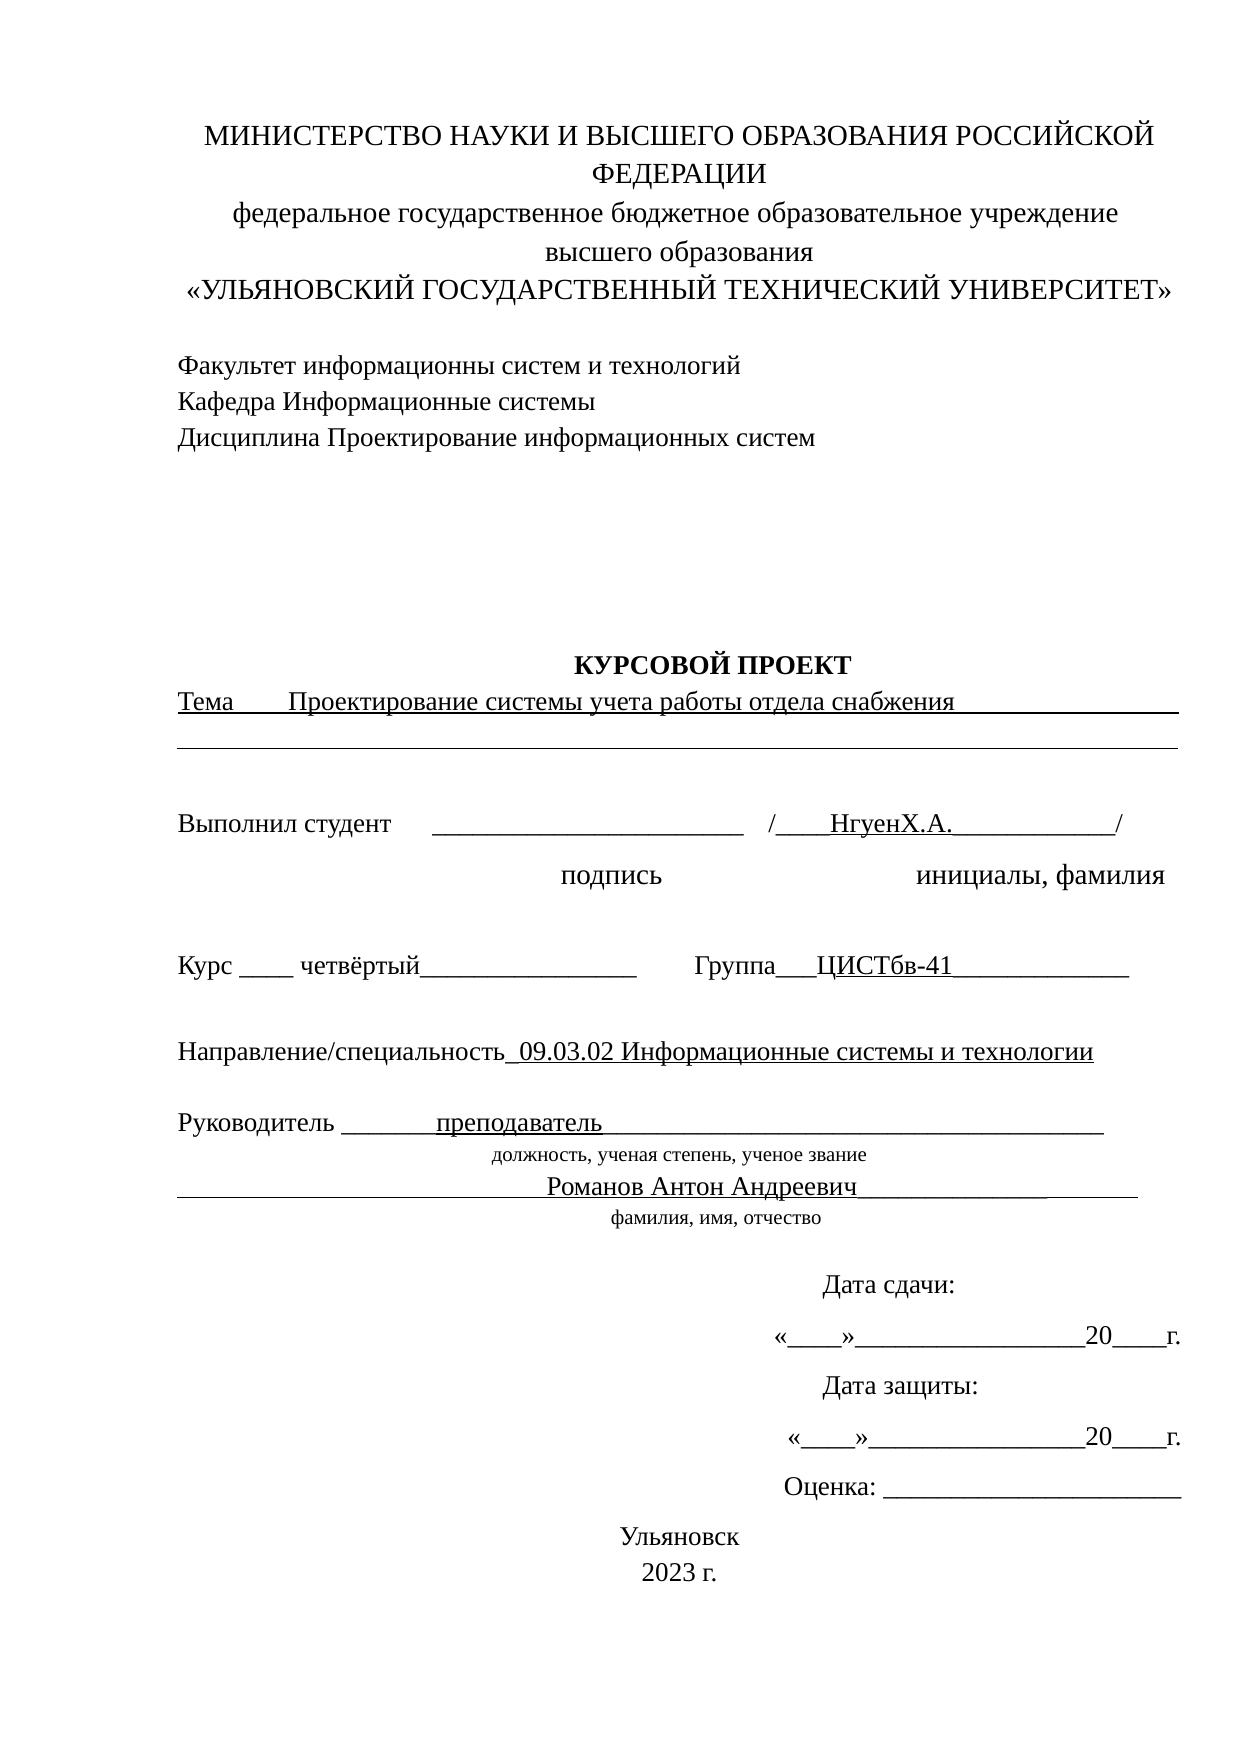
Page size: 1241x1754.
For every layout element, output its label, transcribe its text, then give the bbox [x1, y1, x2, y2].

text Ульяновск [177, 1520, 1181, 1551]
text Тема____Проектирование системы учета работы отдела снабжения [177, 685, 1181, 716]
text Дата защиты: [177, 1369, 1181, 1400]
text Дата сдачи: [177, 1269, 1181, 1300]
text фамилия, имя, отчество [177, 1205, 1181, 1229]
text «____»________________20____г. [177, 1419, 1181, 1451]
text Направление/специальность_09.03.02 Информационные системы и технологии [177, 1035, 1181, 1066]
text Кафедра Информационные системы [177, 385, 1181, 416]
text подпись инициалы, фамилия [177, 857, 1181, 929]
text МИНИСТЕРСТВО НАУКИ И ВЫСШЕГО ОБРАЗОВАНИЯ РОССИЙСКОЙ ФЕДЕРАЦИИ [177, 118, 1181, 190]
text должность, ученая степень, ученое звание [177, 1142, 1181, 1166]
text Руководитель _______преподаватель_____________________________________ [177, 1106, 1181, 1137]
text Оценка: ______________________ [177, 1470, 1181, 1501]
text Дисциплина Проектирование информационных систем [177, 421, 1181, 452]
text Факультет информационны систем и технологий [177, 349, 1181, 381]
text Курс ____ четвёртый________________ Группа___ЦИСТбв-41_____________ [177, 949, 1181, 980]
text Выполнил студент _______________________ /____НгуенХ.А.____________/ [177, 807, 1181, 838]
text 2023 г. [177, 1556, 1181, 1587]
text КУРСОВОЙ ПРОЕКТ [177, 649, 1181, 680]
text Романов Антон Андреевич______________ [177, 1169, 1181, 1201]
text федеральное государственное бюджетное образовательное учреждение высшего образования [177, 195, 1181, 267]
text «УЛЬЯНОВСКИЙ ГОСУДАРСТВЕННЫЙ ТЕХНИЧЕСКИЙ УНИВЕРСИТЕТ» [177, 272, 1181, 306]
text «____»_________________20____г. [177, 1319, 1181, 1350]
